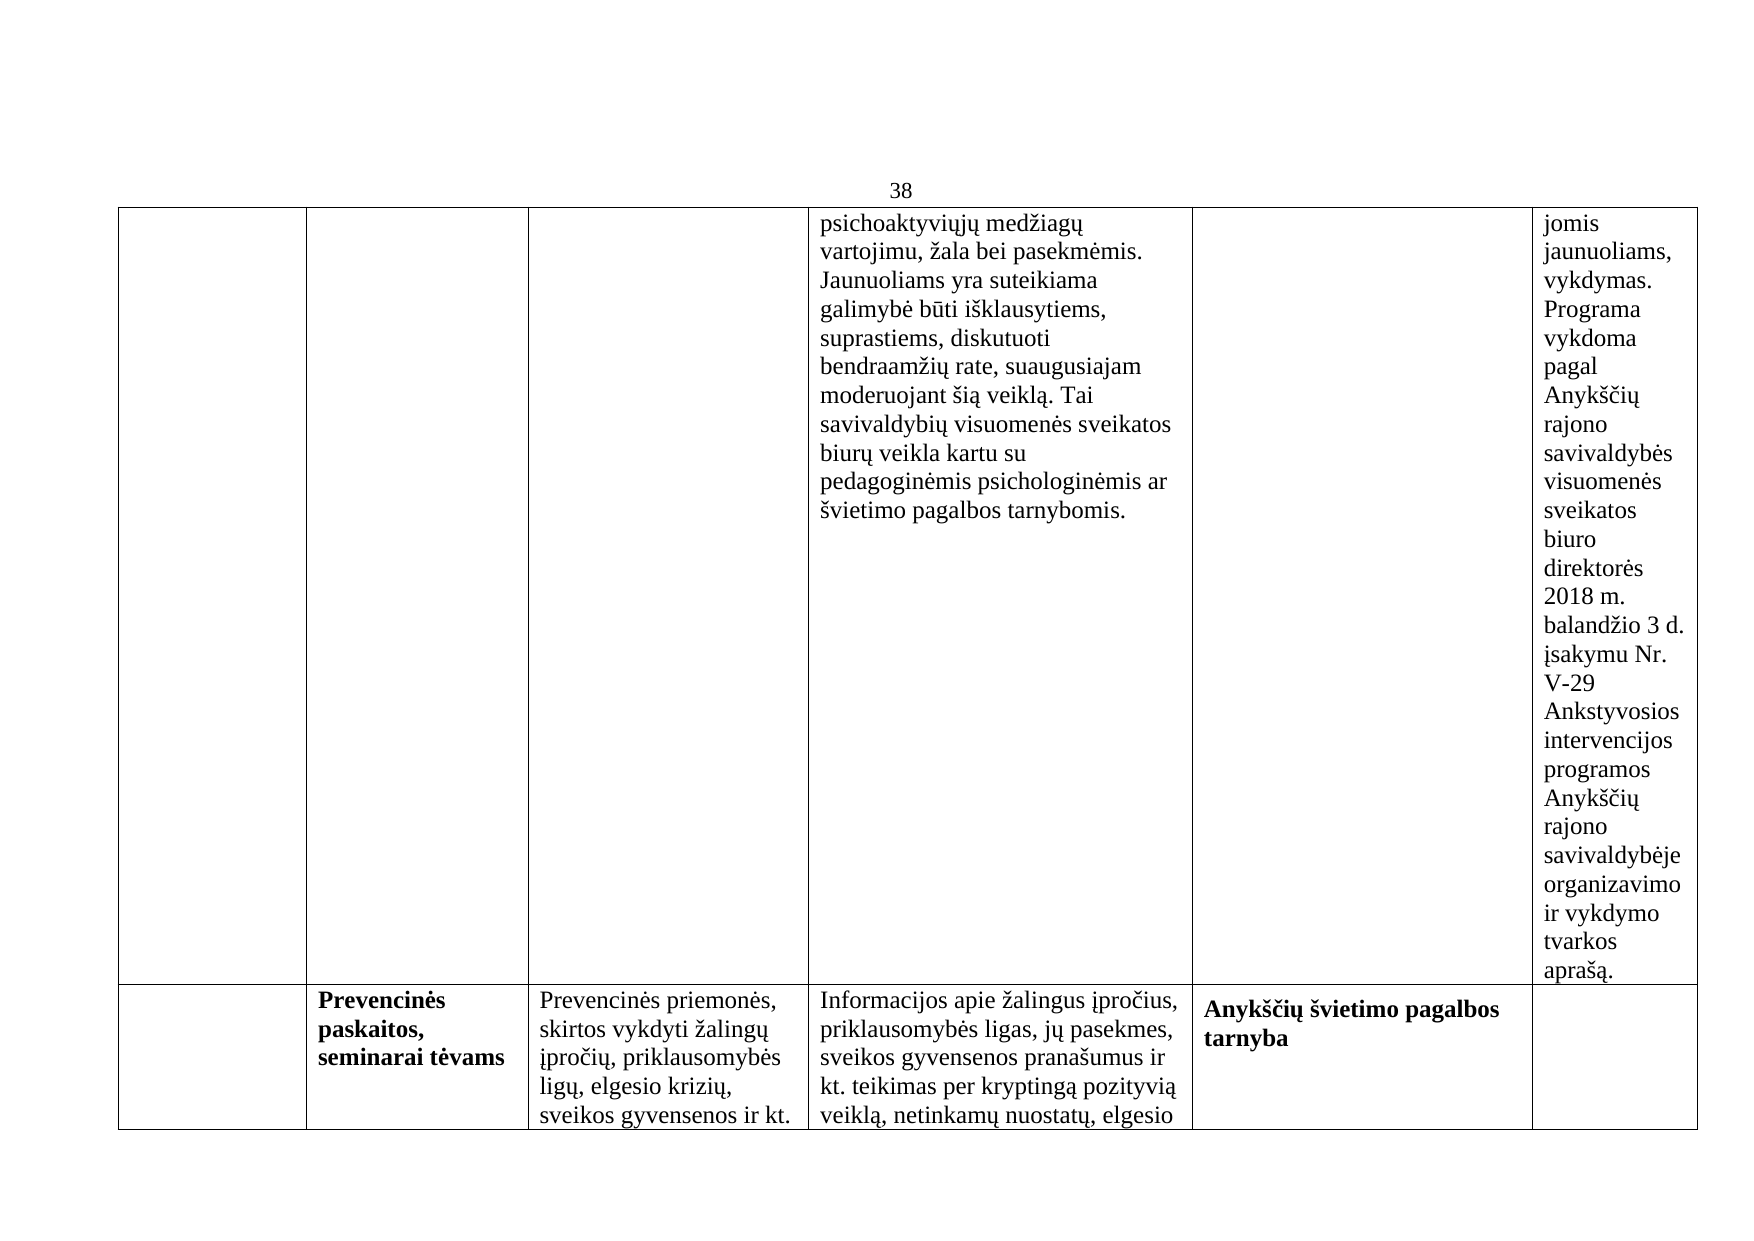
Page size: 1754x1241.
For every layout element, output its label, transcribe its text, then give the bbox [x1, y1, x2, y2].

table_cell [307, 208, 528, 984]
table_cell [1533, 985, 1697, 1129]
table_cell [1193, 208, 1532, 984]
table_cell jomis jaunuoliams, vykdymas. Programa vykdoma pagal Anykščių rajono savivaldybės visuomenės sveikatos biuro direktorės 2018 m. balandžio 3 d. įsakymu Nr. V-29 Ankstyvosios intervencijos programos Anykščių rajono savivaldybėje organizavimo ir vykdymo tvarkos aprašą. [1533, 208, 1697, 984]
table_cell [119, 208, 306, 984]
table_cell [119, 985, 306, 1129]
table_cell [529, 208, 808, 984]
table_cell Anykščių švietimo pagalbos tarnyba [1193, 985, 1532, 1129]
table_cell Prevencinės priemonės, skirtos vykdyti žalingų įpročių, priklausomybės ligų, elgesio krizių, sveikos gyvensenos ir kt. [529, 985, 808, 1129]
table_cell Informacijos apie žalingus įpročius, priklausomybės ligas, jų pasekmes, sveikos gyvensenos pranašumus ir kt. teikimas per kryptingą pozityvią veiklą, netinkamų nuostatų, elgesio [809, 985, 1192, 1129]
table_cell Prevencinės paskaitos, seminarai tėvams [307, 985, 528, 1129]
table_cell psichoaktyviųjų medžiagų vartojimu, žala bei pasekmėmis. Jaunuoliams yra suteikiama galimybė būti išklausytiems, suprastiems, diskutuoti bendraamžių rate, suaugusiajam moderuojant šią veiklą. Tai savivaldybių visuomenės sveikatos biurų veikla kartu su pedagoginėmis psichologinėmis ar švietimo pagalbos tarnybomis. [809, 208, 1192, 984]
